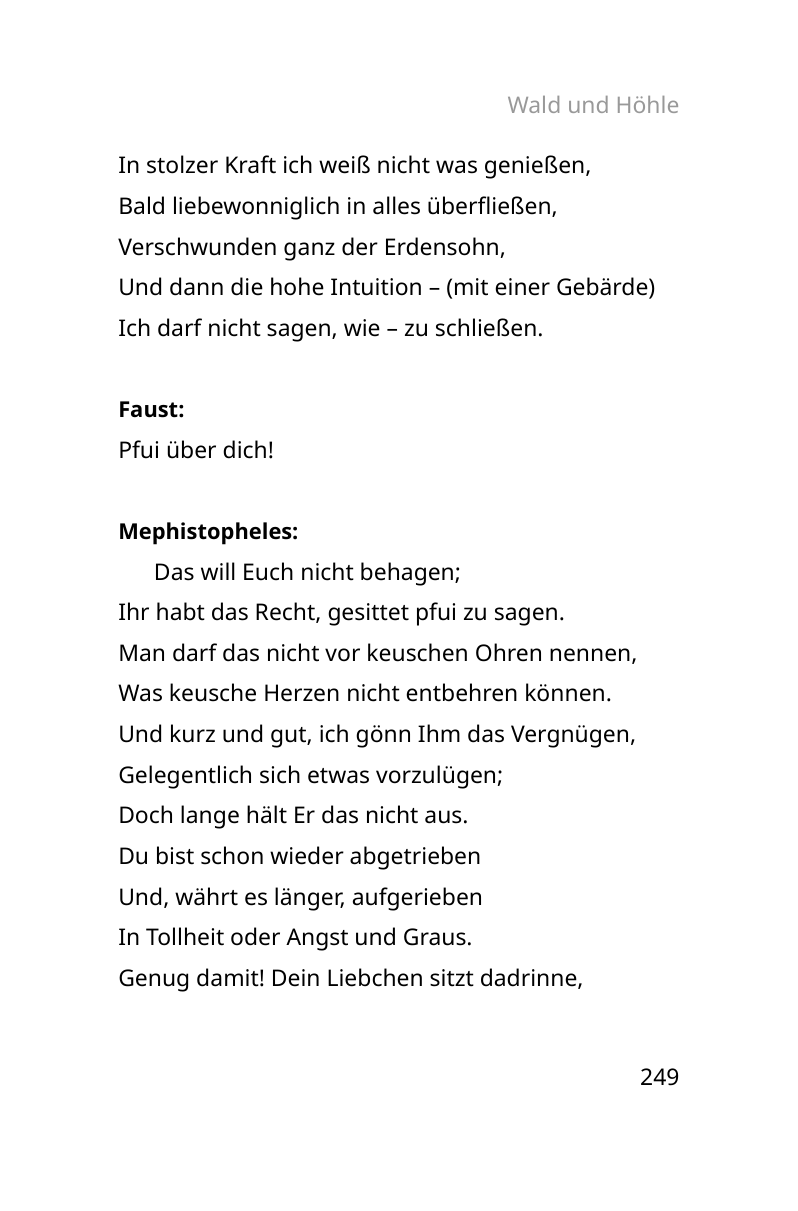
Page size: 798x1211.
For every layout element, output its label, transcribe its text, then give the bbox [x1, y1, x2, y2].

text Faust: Pfui über dich! [118, 370, 679, 465]
text Mephistopheles: Das will Euch nicht behagen; Ihr habt das Recht, gesittet pfui zu sagen. Man darf das nicht vor keuschen Ohren nennen, Was keusche Herzen nicht entbehren können. Und kurz und gut, ich gönn Ihm das Vergnügen, Gelegentlich sich etwas vorzulügen; Doch lange hält Er das nicht aus. Du bist schon wieder abgetrieben Und, währt es länger, aufgerieben In Tollheit oder Angst und Graus. Genug damit! Dein Liebchen sitzt dadrinne, [118, 492, 679, 993]
text In stolzer Kraft ich weiß nicht was genießen, Bald liebewonniglich in alles überfließen, Verschwunden ganz der Erdensohn, Und dann die hohe Intuition – (mit einer Gebärde) Ich darf nicht sagen, wie – zu schließen. [118, 149, 679, 343]
